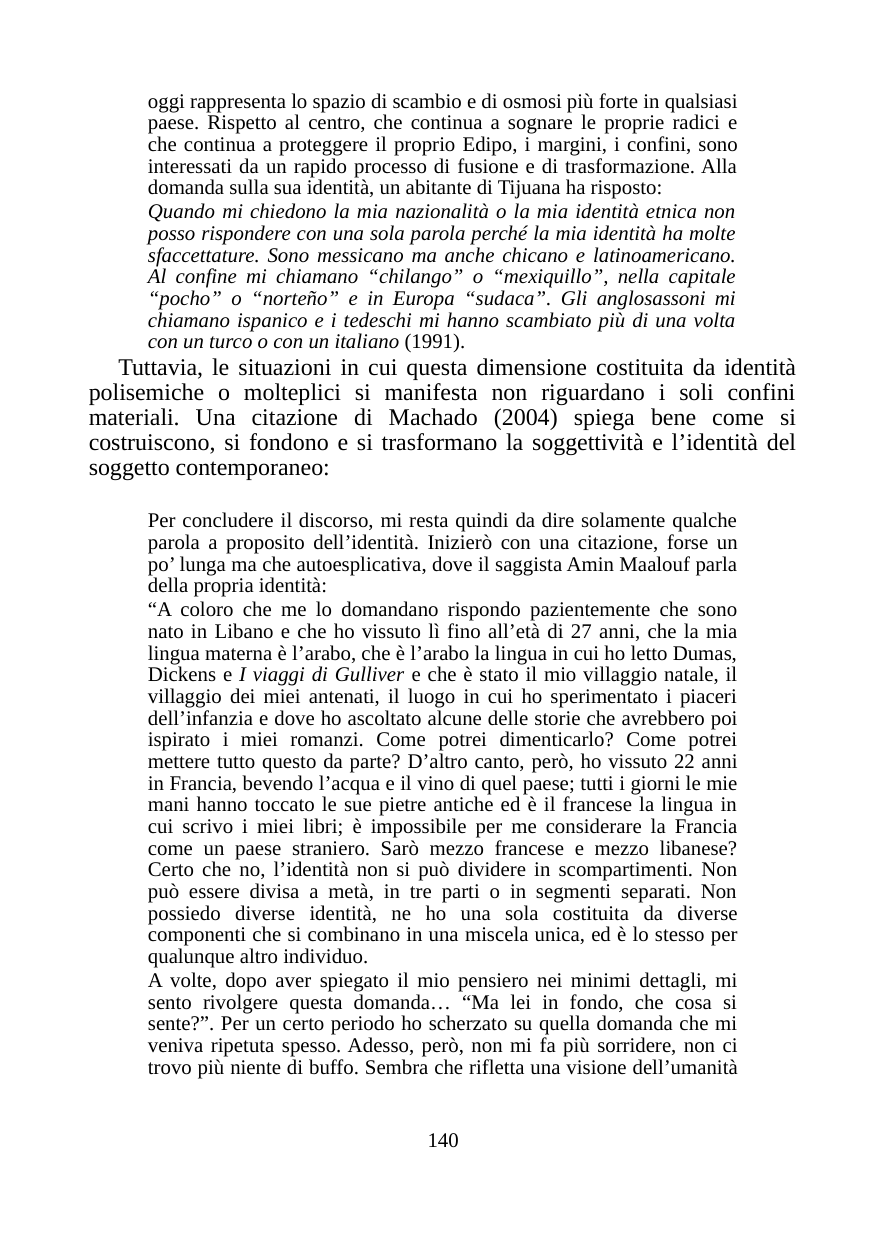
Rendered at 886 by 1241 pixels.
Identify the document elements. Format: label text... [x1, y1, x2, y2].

text “A coloro che me lo domandano rispondo pazientemente che sono nato in Libano e che ho vissuto lì fino all’età di 27 anni, che la mia lingua materna è l’arabo, che è l’arabo la lingua in cui ho letto Dumas, Dickens e I viaggi di Gulliver e che è stato il mio villaggio natale, il villaggio dei miei antenati, il luogo in cui ho sperimentato i piaceri dell’infanzia e dove ho ascoltato alcune delle storie che avrebbero poi ispirato i miei romanzi. Come potrei dimenticarlo? Come potrei mettere tutto questo da parte? D’altro canto, però, ho vissuto 22 anni in Francia, bevendo l’acqua e il vino di quel paese; tutti i giorni le mie mani hanno toccato le sue pietre antiche ed è il francese la lingua in cui scrivo i miei libri; è impossibile per me considerare la Francia come un paese straniero. Sarò mezzo francese e mezzo libanese? Certo che no, l’identità non si può dividere in scompartimenti. Non può essere divisa a metà, in tre parti o in segmenti separati. Non possiedo diverse identità, ne ho una sola costituita da diverse componenti che si combinano in una miscela unica, ed è lo stesso per qualunque altro individuo. [148, 597, 738, 968]
text Per concludere il discorso, mi resta quindi da dire solamente qualche parola a proposito dell’identità. Inizierò con una citazione, forse un po’ lunga ma che autoesplicativa, dove il saggista Amin Maalouf parla della propria identità: [148, 508, 738, 597]
text Tuttavia, le situazioni in cui questa dimensione costituita da identità polisemiche o molteplici si manifesta non riguardano i soli confini materiali. Una citazione di Machado (2004) spiega bene come si costruiscono, si fondono e si trasformano la soggettività e l’identità del soggetto contemporaneo: [88, 353, 797, 481]
text Quando mi chiedono la mia nazionalità o la mia identità etnica non posso rispondere con una sola parola perché la mia identità ha molte sfaccettature. Sono messicano ma anche chicano e latinoamericano. Al confine mi chiamano “chilango” o “mexiquillo”, nella capitale “pocho” o “norteño” e in Europa “sudaca”. Gli anglosassoni mi chiamano ispanico e i tedeschi mi hanno scambiato più di una volta con un turco o con un italiano (1991). [148, 199, 738, 353]
text A volte, dopo aver spiegato il mio pensiero nei minimi dettagli, mi sento rivolgere questa domanda… “Ma lei in fondo, che cosa si sente?”. Per un certo periodo ho scherzato su quella domanda che mi veniva ripetuta spesso. Adesso, però, non mi fa più sorridere, non ci trovo più niente di buffo. Sembra che rifletta una visione dell’umanità [148, 968, 738, 1079]
text oggi rappresenta lo spazio di scambio e di osmosi più forte in qualsiasi paese. Rispetto al centro, che continua a sognare le proprie radici e che continua a proteggere il proprio Edipo, i margini, i confini, sono interessati da un rapido processo di fusione e di trasformazione. Alla domanda sulla sua identità, un abitante di Tijuana ha risposto: [148, 88, 738, 199]
